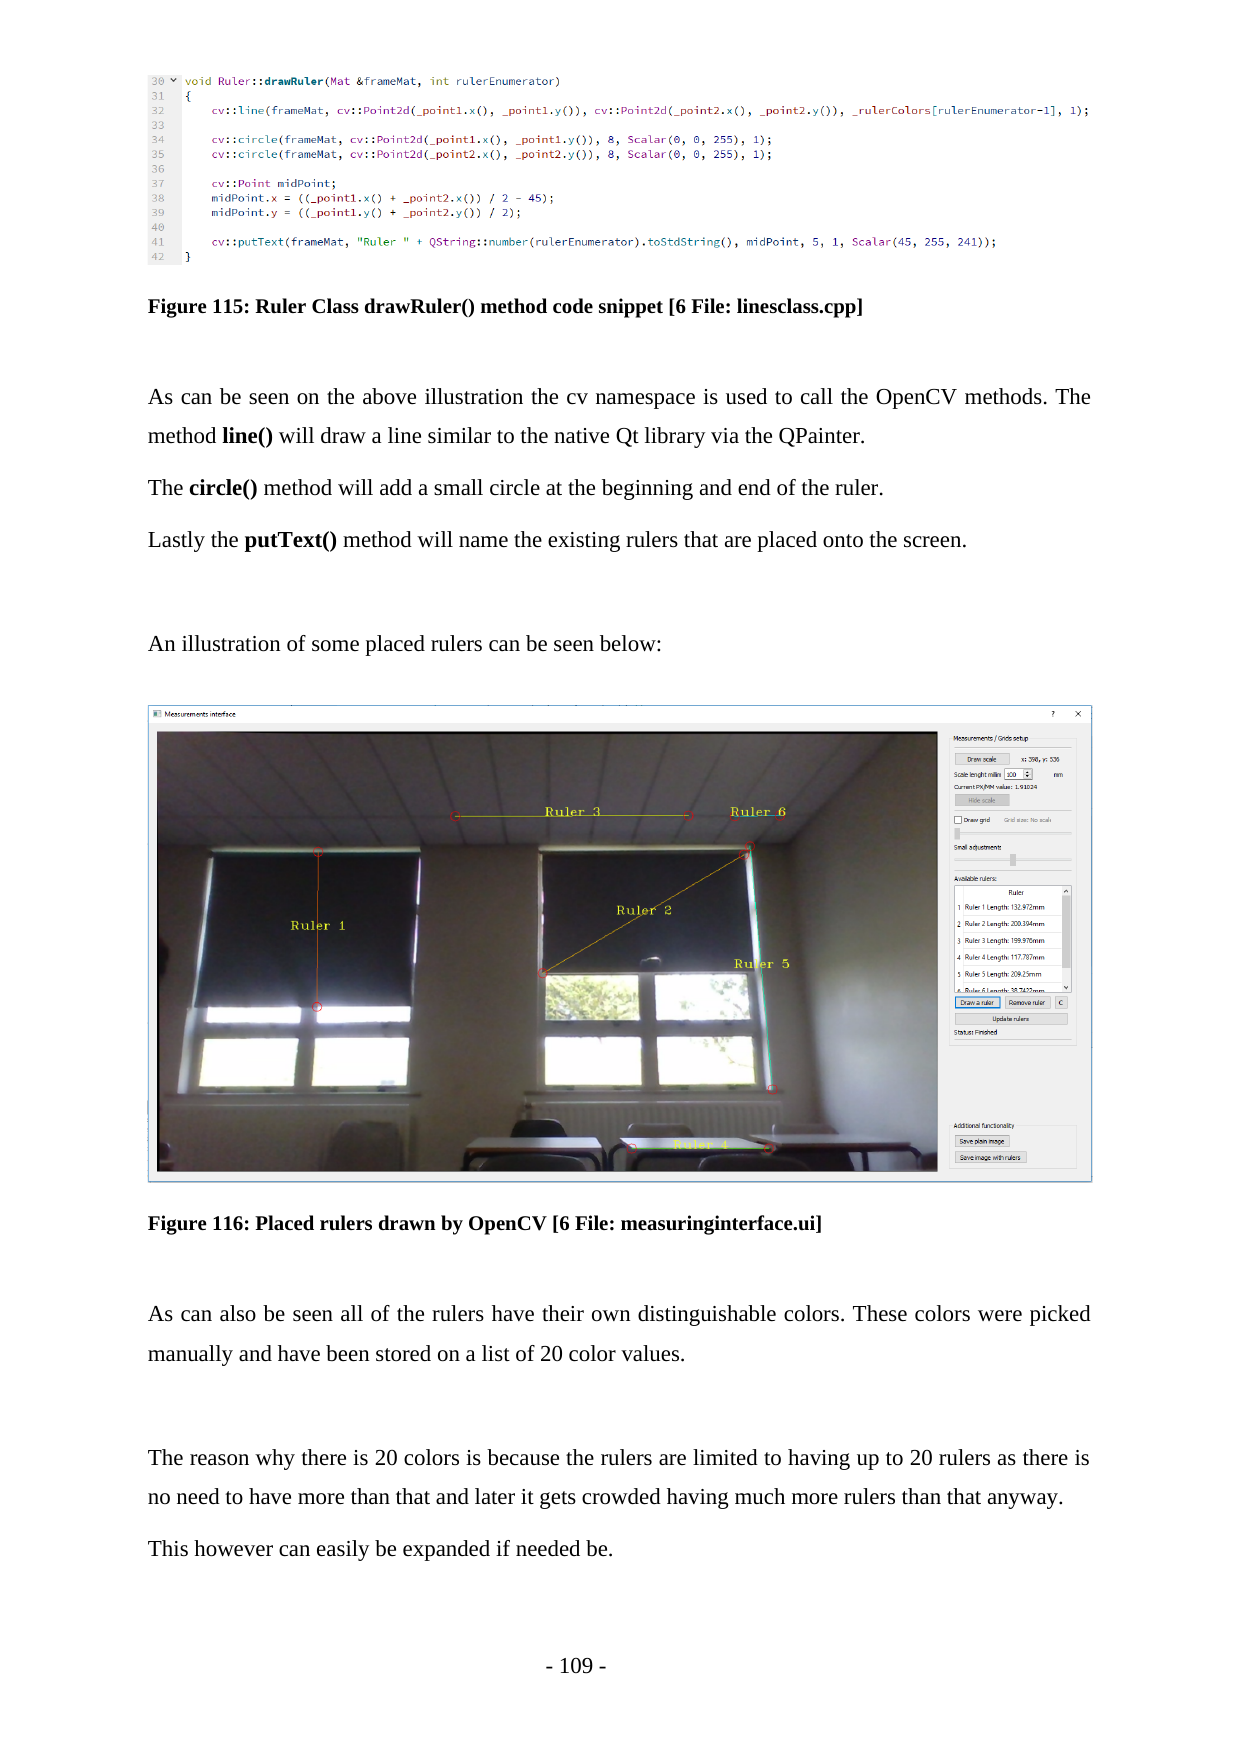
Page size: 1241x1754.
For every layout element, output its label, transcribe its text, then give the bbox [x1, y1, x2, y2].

text Figure 115: Ruler Class drawRuler() method code snippet [6 File: linesclass.cpp] [148, 265, 1092, 318]
text Figure 116: Placed rulers drawn by OpenCV [6 File: measuringinterface.ui] [148, 1183, 1092, 1235]
text This however can easily be expanded if needed be. [148, 1535, 1092, 1561]
picture [147, 75, 1093, 265]
text As can be seen on the above illustration the cv namespace is used to call the OpenCV methods. The method line() will draw a line similar to the native Qt library via the QPainter. [148, 383, 1092, 448]
text As can also be seen all of the rulers have their own distinguishable colors. These colors were picked manually and have been stored on a list of 20 color values. [148, 1300, 1092, 1366]
picture [147, 705, 1093, 1183]
text The reason why there is 20 colors is because the rulers are limited to having up to 20 rulers as there is no need to have more than that and later it gets crowded having much more rulers than that anyway. [148, 1443, 1092, 1509]
text Lastly the putText() method will name the existing rulers that are placed onto the screen. [148, 526, 1092, 552]
text An illustration of some placed rulers can be seen below: [148, 630, 1092, 656]
text The circle() method will add a small circle at the beginning and end of the ruler. [148, 474, 1092, 501]
